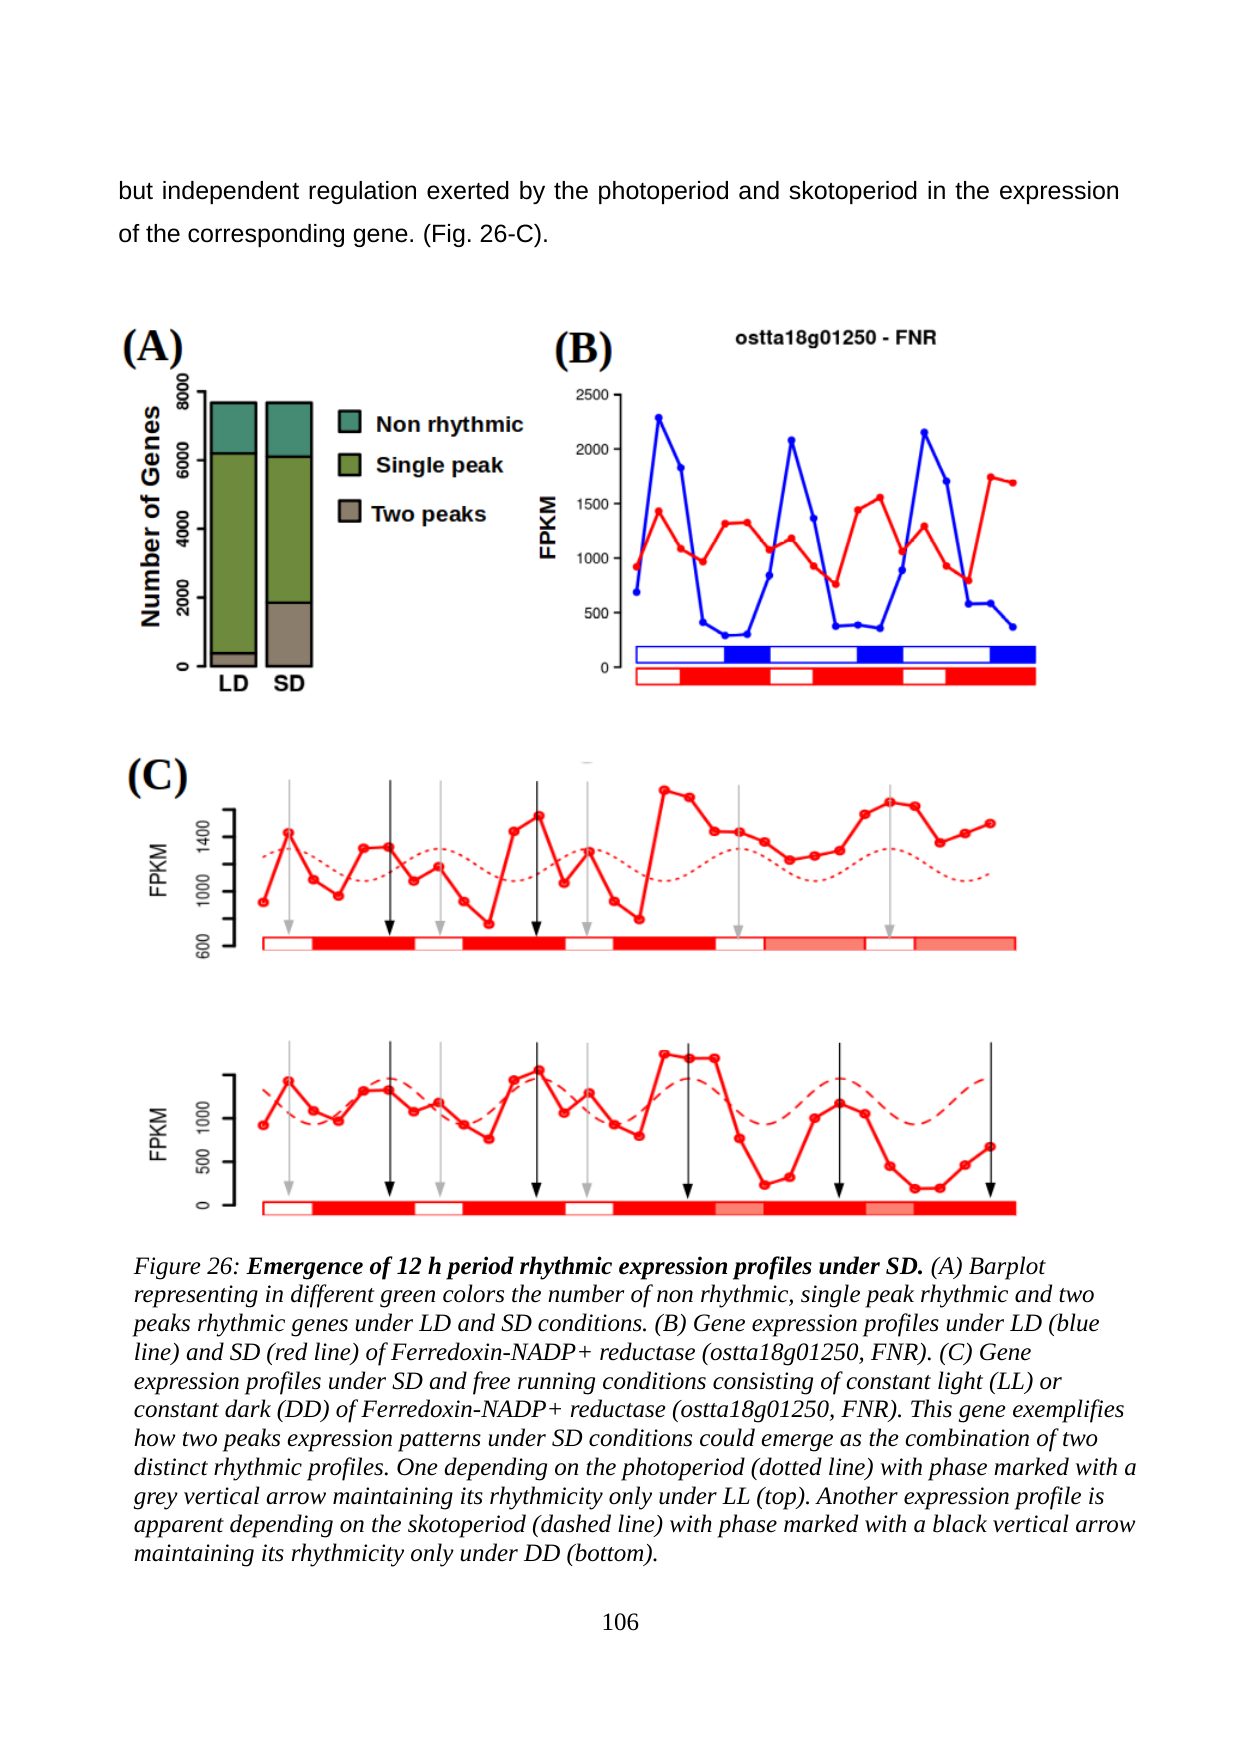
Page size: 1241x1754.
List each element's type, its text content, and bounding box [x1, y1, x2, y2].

text but independent regulation exerted by the photoperiod and skotoperiod in the expression of the corresponding gene. (Fig. 26-C). [118, 176, 1122, 248]
text Figure 26: Emergence of 12 h period rhythmic expression profiles under SD. (A) Barplot representing in different green colors the number of non rhythmic, single peak rhythmic and two peaks rhythmic genes under LD and SD conditions. (B) Gene expression profiles under LD (blue line) and SD (red line) of Ferredoxin-NADP+ reductase (ostta18g01250, FNR). (C) Gene expression profiles under SD and free running conditions consisting of constant light (LL) or constant dark (DD) of Ferredoxin-NADP+ reductase (ostta18g01250, FNR). This gene exemplifies how two peaks expression patterns under SD conditions could emerge as the combination of two distinct rhythmic profiles. One depending on the photoperiod (dotted line) with phase marked with a grey vertical arrow maintaining its rhythmicity only under LL (top). Another expression profile is apparent depending on the skotoperiod (dashed line) with phase marked with a black vertical arrow maintaining its rhythmicity only under DD (bottom). [134, 290, 1138, 1567]
picture [102, 316, 1107, 1251]
